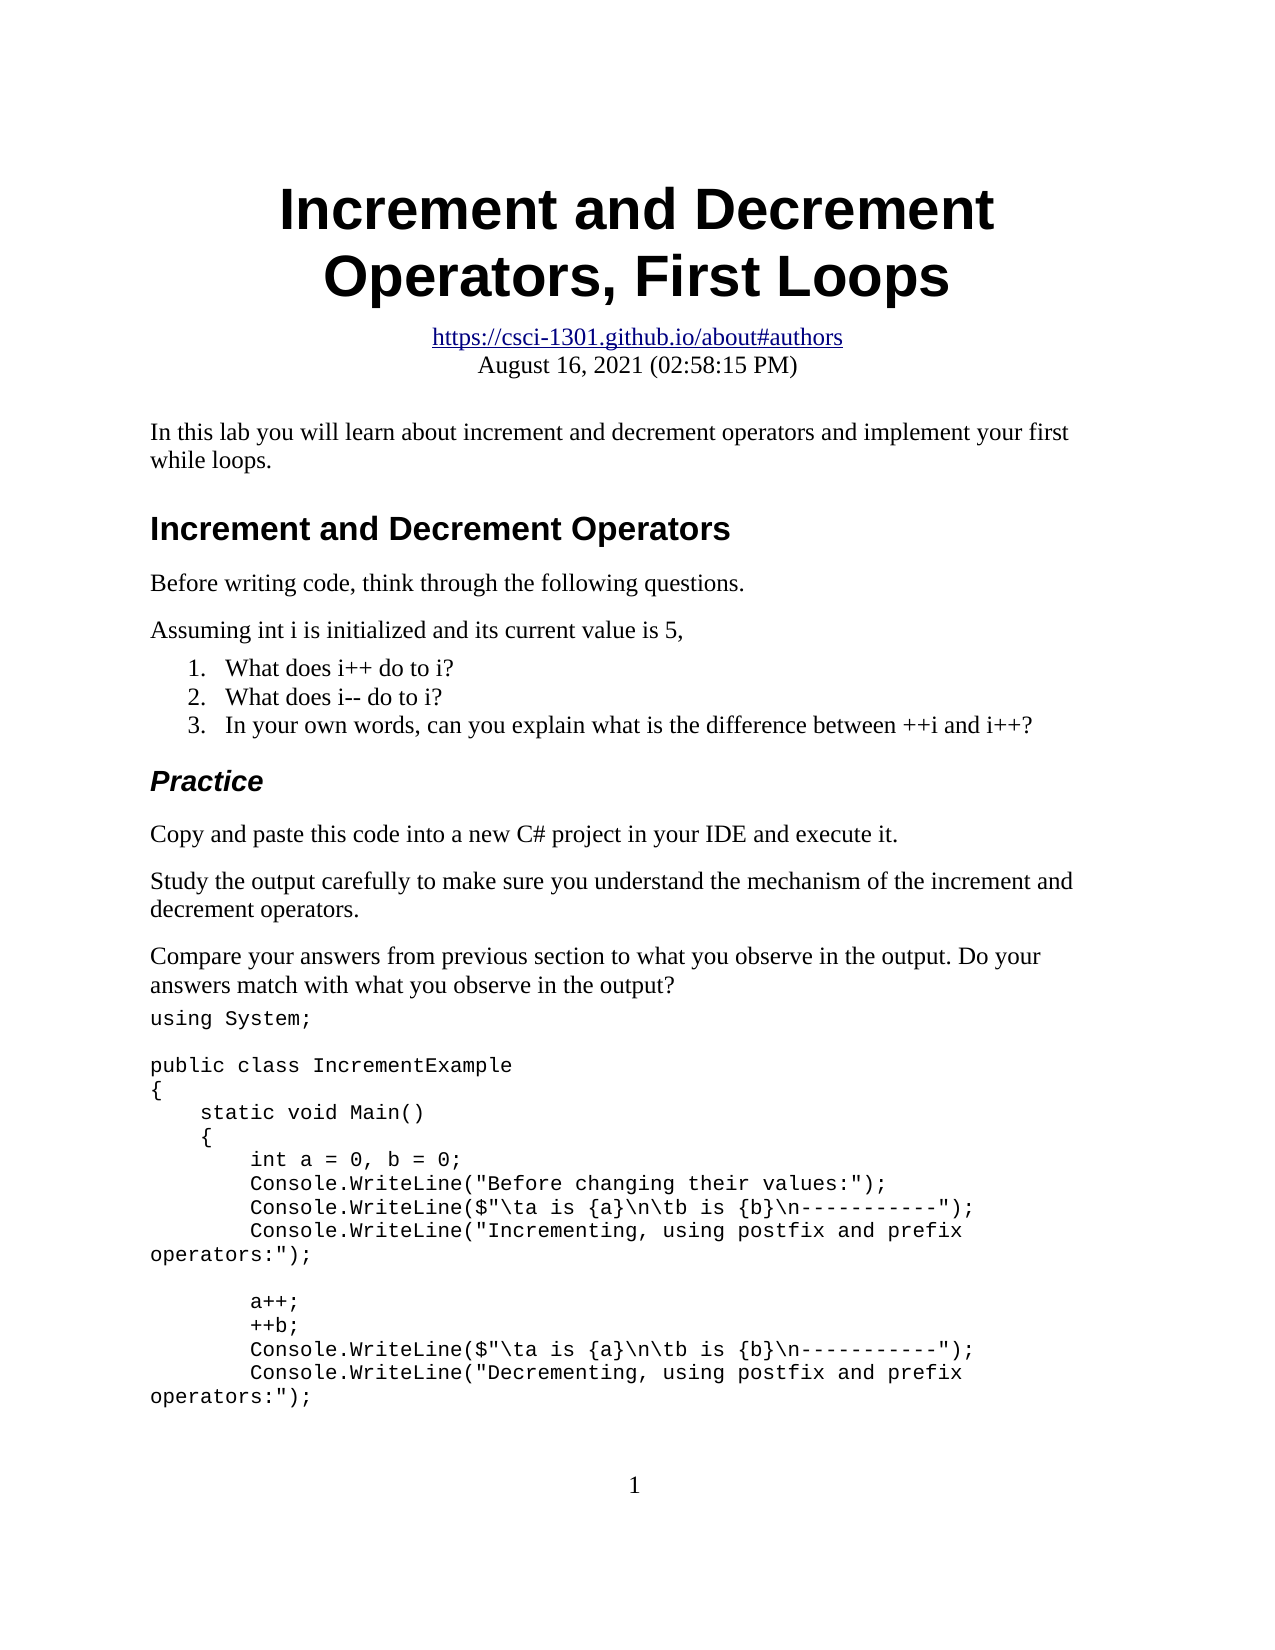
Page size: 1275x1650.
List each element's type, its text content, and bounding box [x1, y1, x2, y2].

list In your own words, can you explain what is the difference between ++i and i++? [187, 710, 1125, 739]
subtitle Practice [150, 764, 1125, 798]
text { [150, 1078, 1125, 1102]
text Console.WriteLine("Decrementing, using postfix and prefix operators:"); [150, 1362, 1125, 1409]
text ++b; [150, 1315, 1125, 1339]
text Assuming int i is initialized and its current value is 5, [150, 615, 1125, 644]
list What does i++ do to i? [187, 653, 1125, 682]
text { [150, 1126, 1125, 1149]
text Study the output carefully to make sure you understand the mechanism of the increment and decrement operators. [150, 866, 1125, 923]
text Before writing code, think through the following questions. [150, 568, 1125, 597]
text Compare your answers from previous section to what you observe in the output. Do your answers match with what you observe in the output? [150, 941, 1125, 999]
title Increment and Decrement Operators, First Loops [150, 175, 1125, 309]
text Console.WriteLine("Before changing their values:"); [150, 1173, 1125, 1197]
text a++; [150, 1291, 1125, 1315]
text int a = 0, b = 0; [150, 1149, 1125, 1173]
text https://csci-1301.github.io/about#authors [150, 322, 1125, 350]
text Console.WriteLine("Incrementing, using postfix and prefix operators:"); [150, 1220, 1125, 1268]
text August 16, 2021 (02:58:15 PM) [150, 350, 1125, 379]
list What does i-- do to i? [187, 682, 1125, 710]
text In this lab you will learn about increment and decrement operators and implement your first while loops. [150, 417, 1125, 474]
text Copy and paste this code into a new C# project in your IDE and execute it. [150, 819, 1125, 848]
text Console.WriteLine($"\ta is {a}\n\tb is {b}\n-----------"); [150, 1339, 1125, 1362]
text Console.WriteLine($"\ta is {a}\n\tb is {b}\n-----------"); [150, 1197, 1125, 1220]
text public class IncrementExample [150, 1055, 1125, 1078]
subtitle Increment and Decrement Operators [150, 508, 1125, 547]
text using System; [150, 1008, 1125, 1031]
text static void Main() [150, 1102, 1125, 1126]
